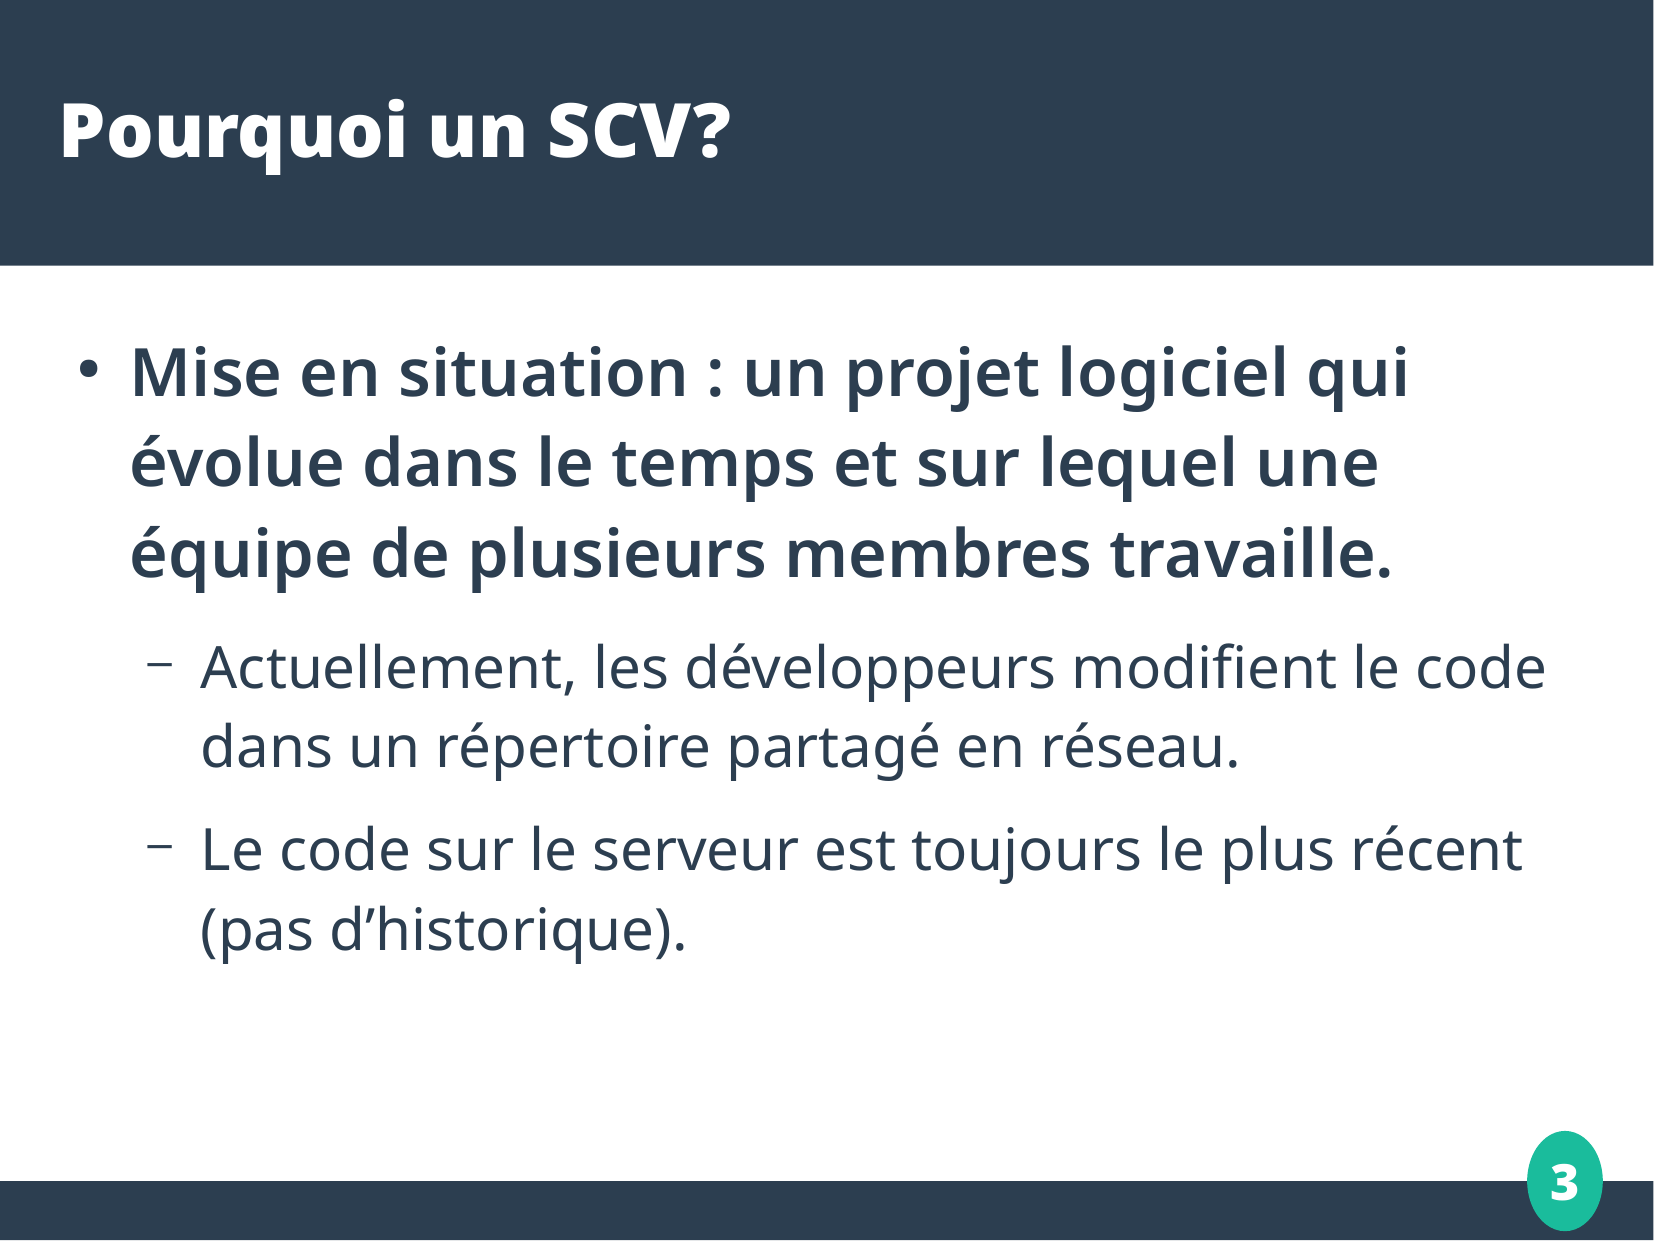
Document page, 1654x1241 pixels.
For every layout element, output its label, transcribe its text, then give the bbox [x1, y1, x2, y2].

list Mise en situation : un projet logiciel qui évolue dans le temps et sur lequel une équipe de plusieurs membres travaille. Actuellement, les développeurs modifient le code dans un répertoire partagé en réseau. Le code sur le serveur est toujours le plus récent (pas d’historique). [59, 324, 1595, 1152]
title Pourquoi un SCV? [59, 49, 1595, 207]
